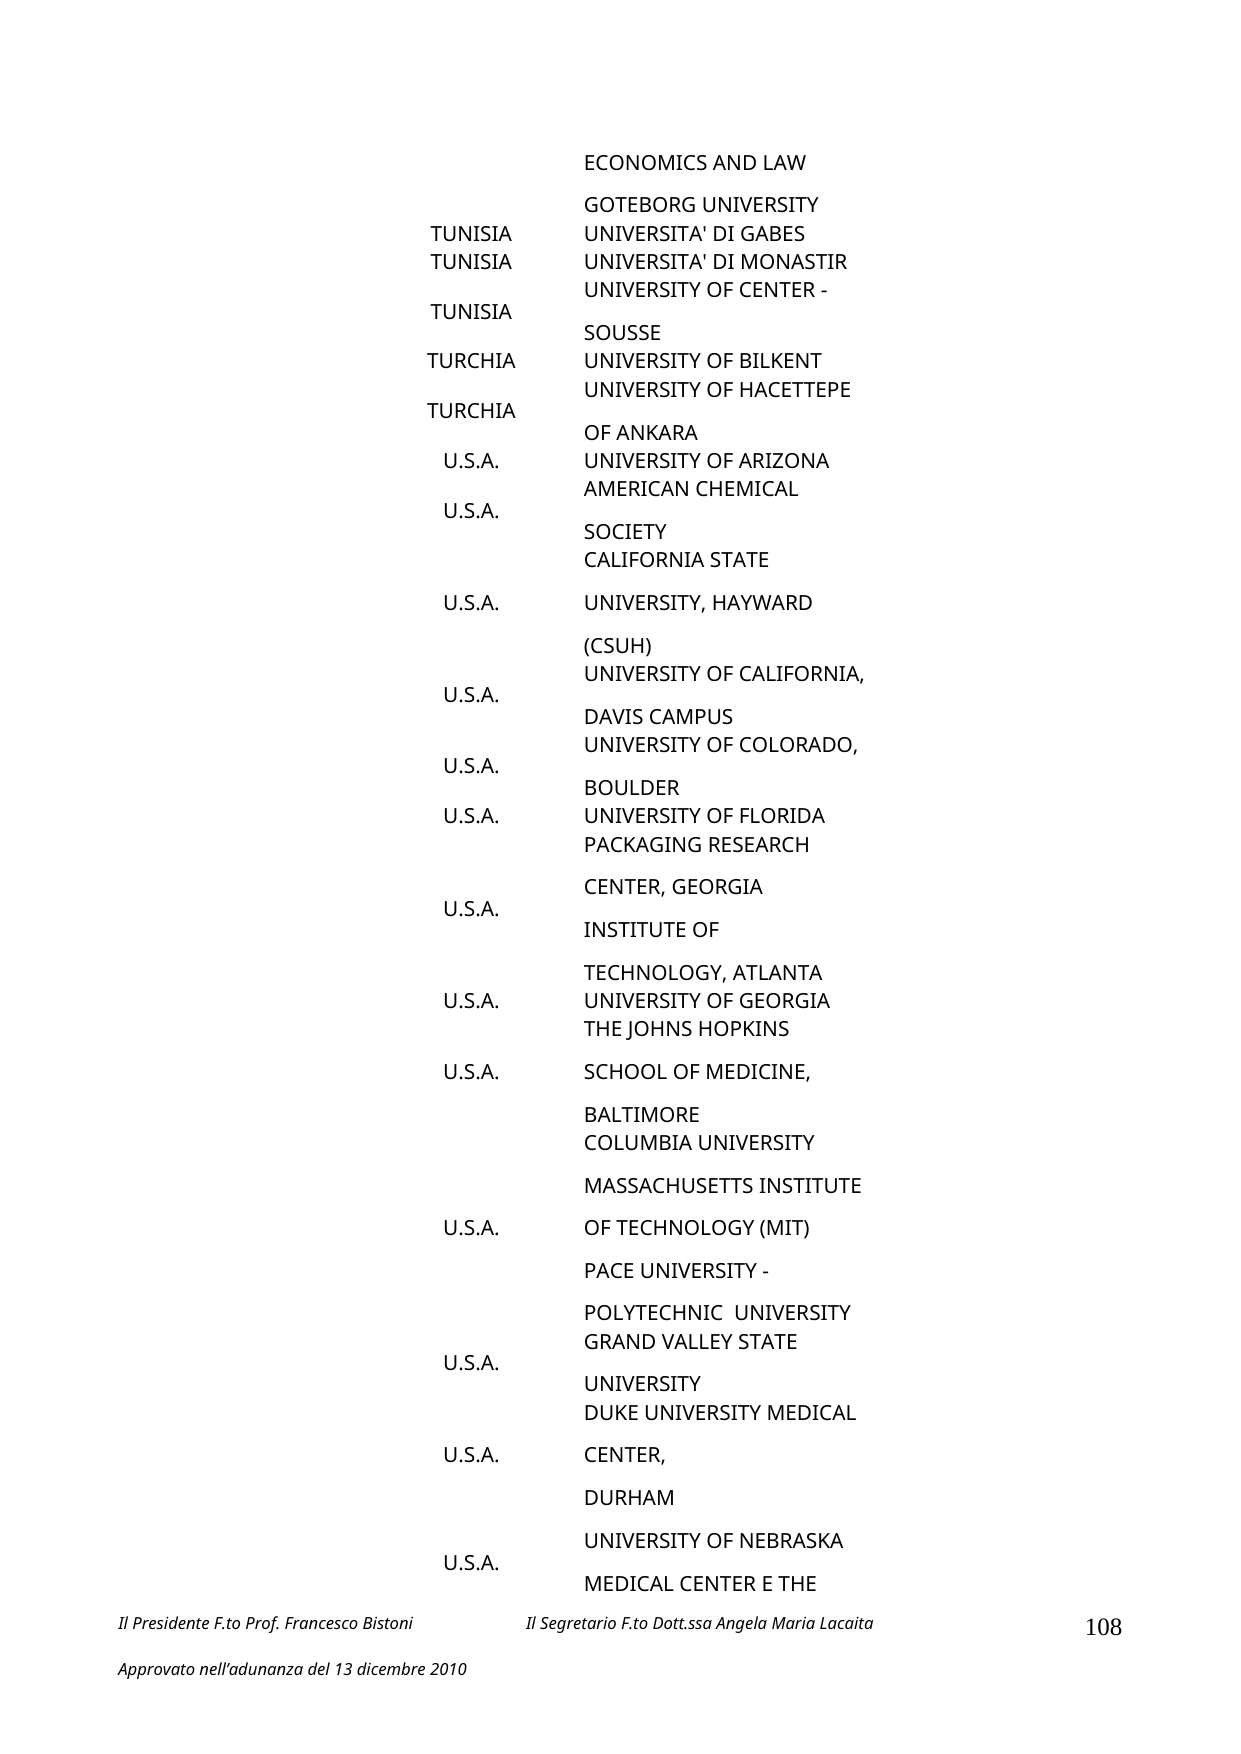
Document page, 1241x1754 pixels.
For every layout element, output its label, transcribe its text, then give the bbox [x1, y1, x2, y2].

table_cell TURCHIA [366, 347, 576, 375]
table_cell TUNISIA [366, 247, 576, 276]
table_cell U.S.A. [366, 546, 576, 659]
table_cell COLUMBIA UNIVERSITY MASSACHUSETTS INSTITUTE OF TECHNOLOGY (MIT) PACE UNIVERSITY - POLYTECHNIC UNIVERSITY [576, 1128, 874, 1327]
table_cell UNIVERSITY OF COLORADO, BOULDER [576, 730, 874, 801]
table_cell ECONOMICS AND LAW GOTEBORG UNIVERSITY [576, 148, 874, 219]
table_cell U.S.A. [366, 1398, 576, 1512]
table_cell UNIVERSITY OF HACETTEPE OF ANKARA [576, 375, 874, 446]
table_cell U.S.A. [366, 659, 576, 730]
table_cell UNIVERSITY OF NEBRASKA MEDICAL CENTER E THE [576, 1512, 874, 1612]
table_cell U.S.A. [366, 475, 576, 546]
table_cell U.S.A. [366, 1015, 576, 1128]
table_cell U.S.A. [366, 986, 576, 1014]
table_cell PACKAGING RESEARCH CENTER, GEORGIA INSTITUTE OF TECHNOLOGY, ATLANTA [576, 830, 874, 986]
table_cell TUNISIA [366, 276, 576, 347]
table_cell U.S.A. [366, 1128, 576, 1327]
table_cell DUKE UNIVERSITY MEDICAL CENTER, DURHAM [576, 1398, 874, 1512]
table_cell UNIVERSITA' DI GABES [576, 219, 874, 247]
table_cell U.S.A. [366, 801, 576, 830]
table_cell THE JOHNS HOPKINS SCHOOL OF MEDICINE, BALTIMORE [576, 1015, 874, 1128]
table_cell UNIVERSITY OF FLORIDA [576, 801, 874, 830]
table_cell UNIVERSITA' DI MONASTIR [576, 247, 874, 276]
table_cell U.S.A. [366, 1327, 576, 1398]
table_cell CALIFORNIA STATE UNIVERSITY, HAYWARD (CSUH) [576, 546, 874, 659]
table_cell U.S.A. [366, 1512, 576, 1612]
table_cell U.S.A. [366, 830, 576, 986]
table_cell U.S.A. [366, 730, 576, 801]
table_cell TURCHIA [366, 375, 576, 446]
table_cell TUNISIA [366, 219, 576, 247]
table_cell UNIVERSITY OF ARIZONA [576, 446, 874, 474]
table_cell AMERICAN CHEMICAL SOCIETY [576, 475, 874, 546]
table_cell UNIVERSITY OF CENTER - SOUSSE [576, 276, 874, 347]
table_cell UNIVERSITY OF GEORGIA [576, 986, 874, 1014]
table_cell UNIVERSITY OF BILKENT [576, 347, 874, 375]
table_cell GRAND VALLEY STATE UNIVERSITY [576, 1327, 874, 1398]
table_cell U.S.A. [366, 446, 576, 474]
table_cell UNIVERSITY OF CALIFORNIA, DAVIS CAMPUS [576, 659, 874, 730]
table_cell [366, 148, 576, 219]
